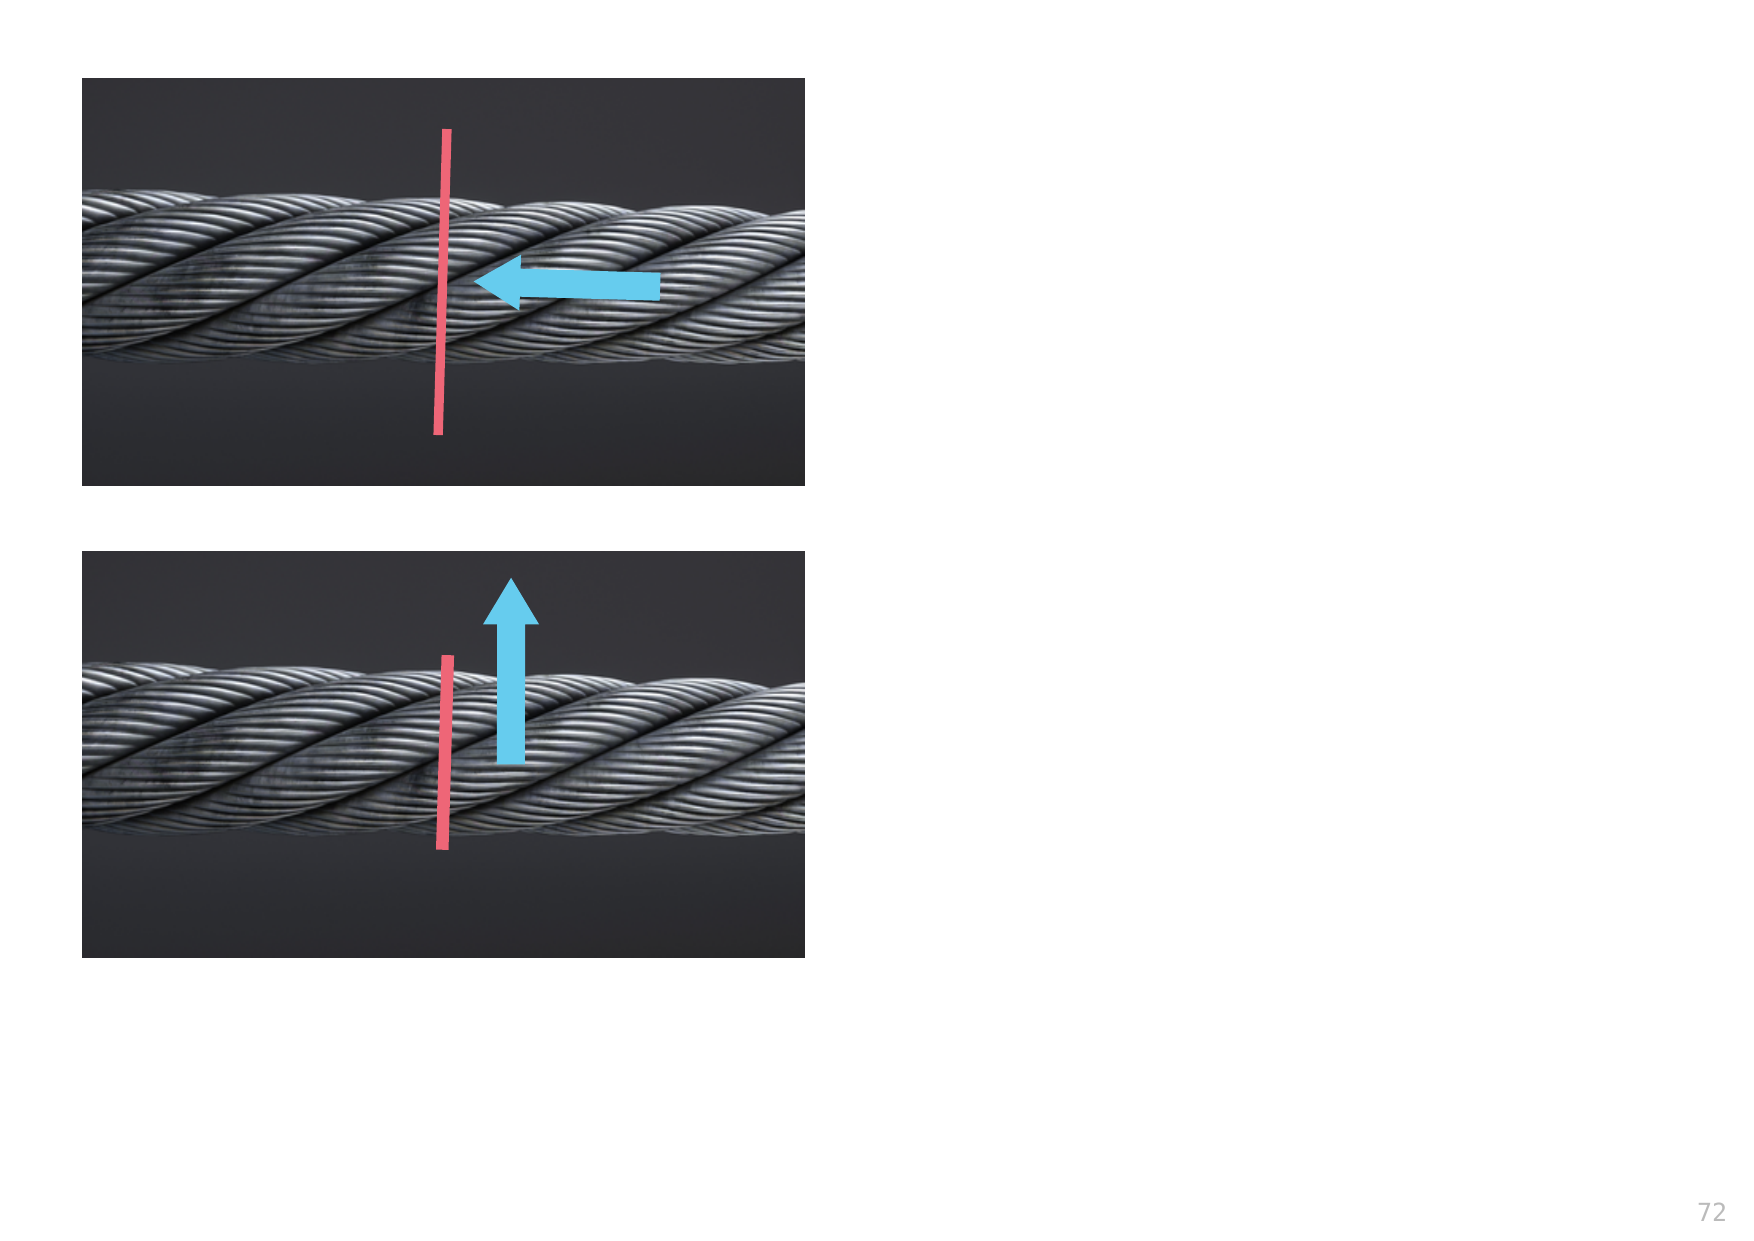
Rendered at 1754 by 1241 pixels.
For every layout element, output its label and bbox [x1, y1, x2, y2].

picture [82, 78, 805, 486]
picture [82, 551, 805, 958]
text_box [473, 254, 661, 311]
text_box [483, 577, 540, 765]
